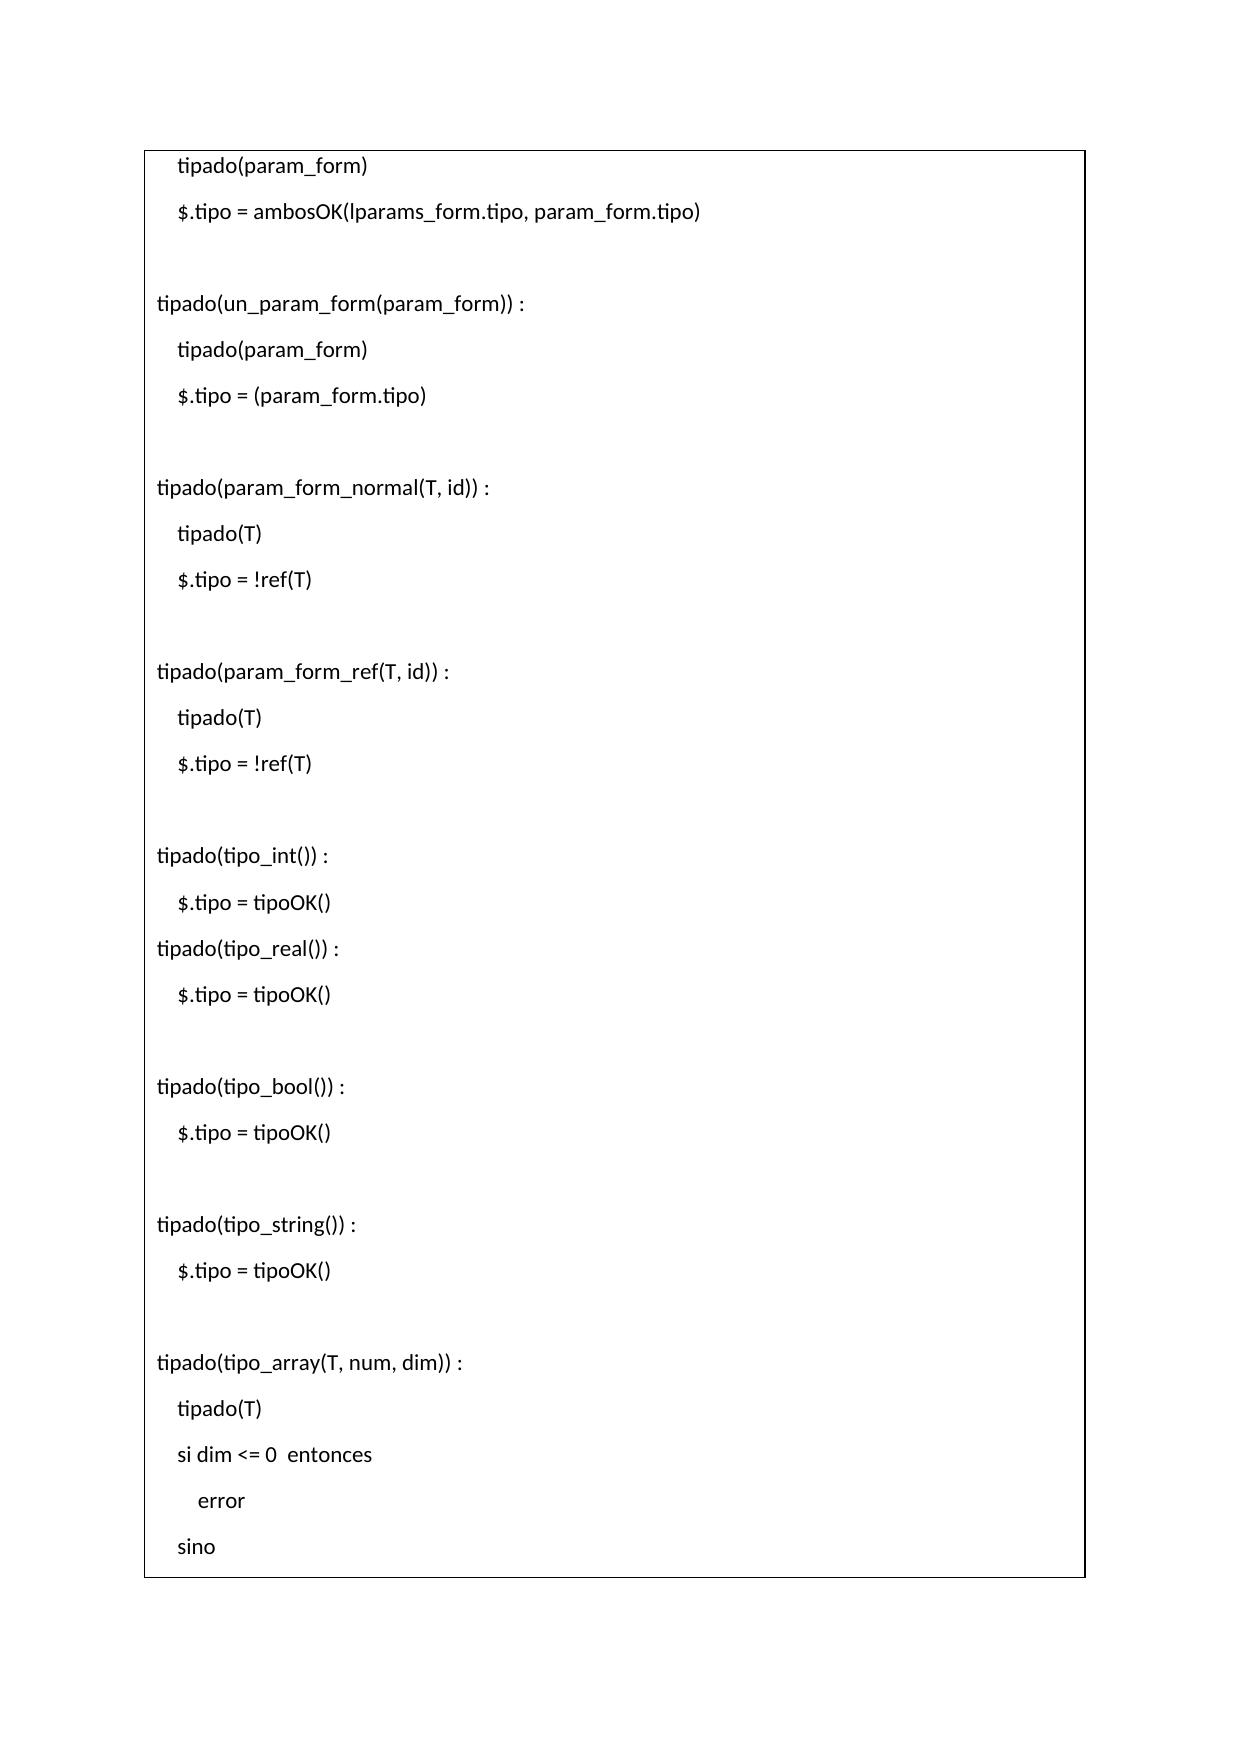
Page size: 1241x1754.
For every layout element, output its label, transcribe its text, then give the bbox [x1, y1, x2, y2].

table_header tipado(param_form) $.tipo = ambosOK(lparams_form.tipo, param_form.tipo) tipado(un_param_form(param_form)) : tipado(param_form) $.tipo = (param_form.tipo) tipado(param_form_normal(T, id)) : tipado(T) $.tipo = !ref(T) tipado(param_form_ref(T, id)) : tipado(T) $.tipo = !ref(T) tipado(tipo_int()) : $.tipo = tipoOK() tipado(tipo_real()) : $.tipo = tipoOK() tipado(tipo_bool()) : $.tipo = tipoOK() tipado(tipo_string()) : $.tipo = tipoOK() tipado(tipo_array(T, num, dim)) : tipado(T) si dim <= 0 entonces error sino [145, 151, 1084, 1577]
